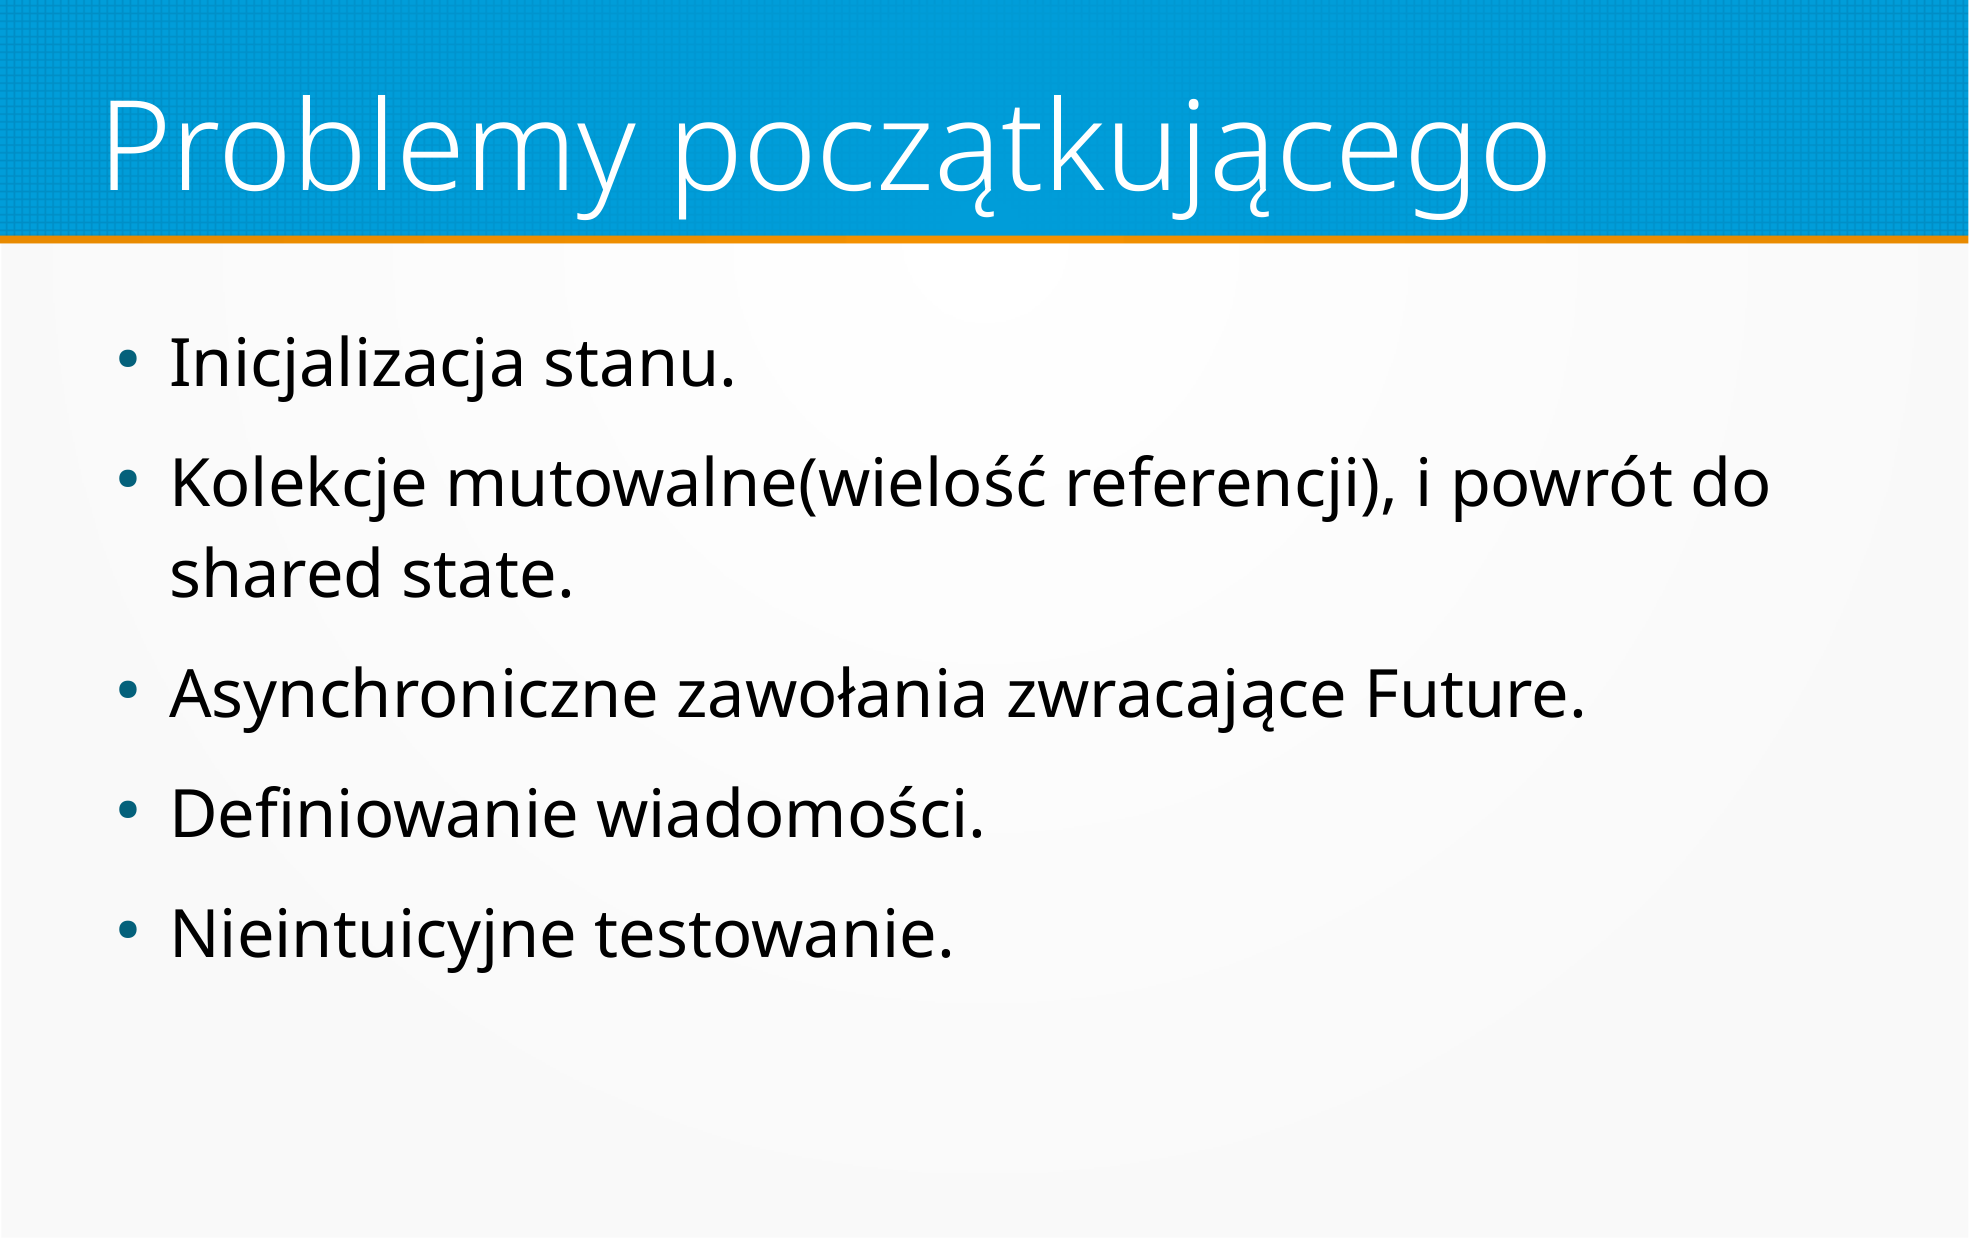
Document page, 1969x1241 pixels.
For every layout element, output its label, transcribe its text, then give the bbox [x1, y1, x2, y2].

list Inicjalizacja stanu. Kolekcje mutowalne(wielość referencji), i powrót do shared state. Asynchroniczne zawołania zwracające Future. Definiowanie wiadomości. Nieintuicyjne testowanie. [98, 315, 1861, 1081]
picture [0, 236, 1969, 1241]
title Problemy początkującego [98, 19, 1870, 227]
